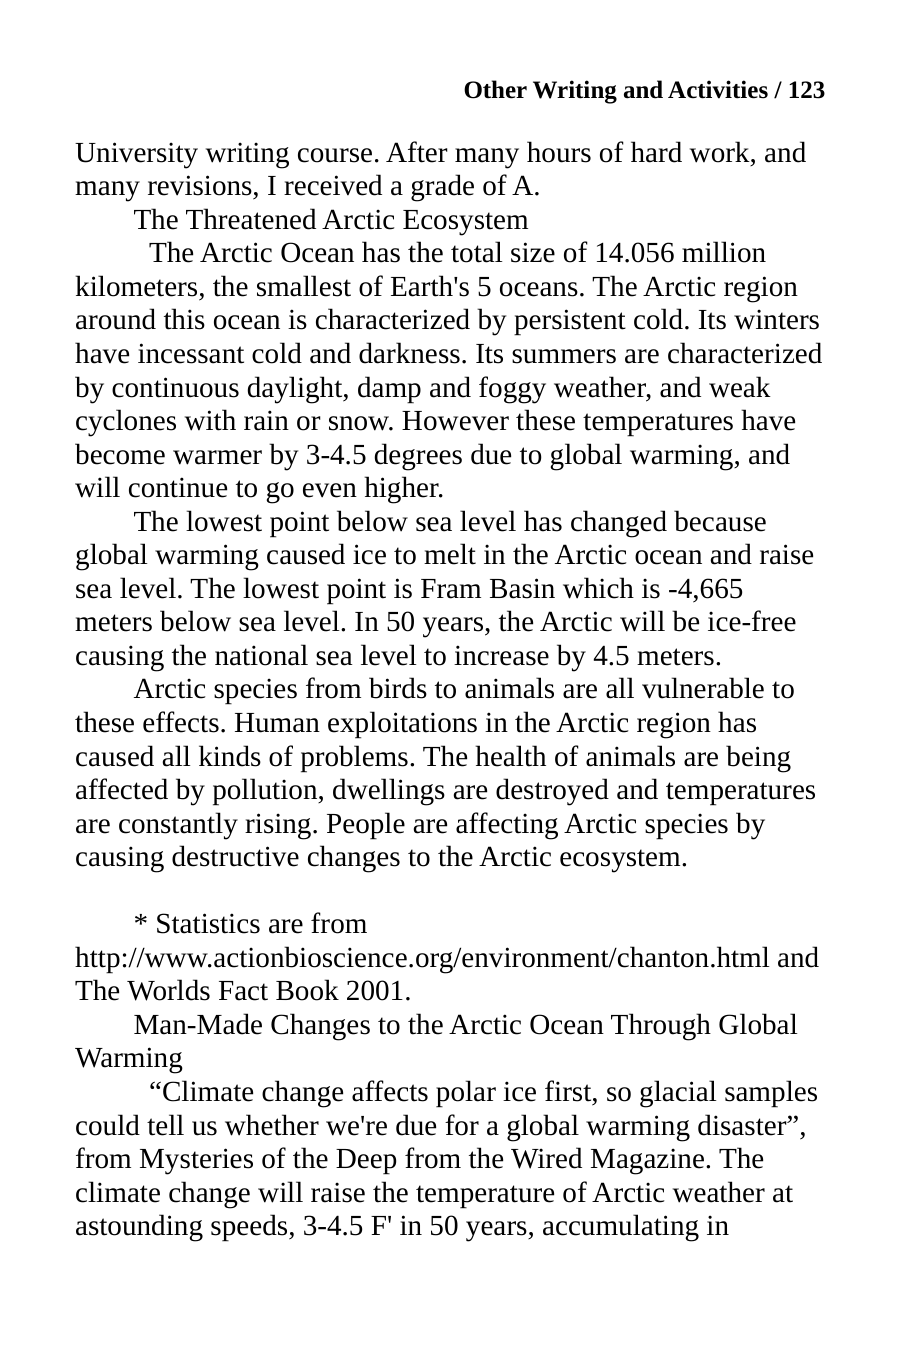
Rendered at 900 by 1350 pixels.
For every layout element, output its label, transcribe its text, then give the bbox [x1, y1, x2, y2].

text The Arctic Ocean has the total size of 14.056 million kilometers, the smallest of Earth's 5 oceans. The Arctic region around this ocean is characterized by persistent cold. Its winters have incessant cold and darkness. Its summers are characterized by continuous daylight, damp and foggy weather, and weak cyclones with rain or snow. However these temperatures have become warmer by 3-4.5 degrees due to global warming, and will continue to go even higher. [75, 236, 825, 504]
text * Statistics are from http://www.actionbioscience.org/environment/chanton.html and The Worlds Fact Book 2001. [75, 906, 825, 1007]
text The lowest point below sea level has changed because global warming caused ice to melt in the Arctic ocean and raise sea level. The lowest point is Fram Basin which is -4,665 meters below sea level. In 50 years, the Arctic will be ice-free causing the national sea level to increase by 4.5 meters. [75, 504, 825, 672]
text “Climate change affects polar ice first, so glacial samples could tell us whether we're due for a global warming disaster”, from Mysteries of the Deep from the Wired Magazine. The climate change will raise the temperature of Arctic weather at astounding speeds, 3-4.5 F' in 50 years, accumulating in [75, 1074, 825, 1242]
text University writing course. After many hours of hard work, and many revisions, I received a grade of A. [75, 135, 825, 202]
text Arctic species from birds to animals are all vulnerable to these effects. Human exploitations in the Arctic region has caused all kinds of problems. The health of animals are being affected by pollution, dwellings are destroyed and temperatures are constantly rising. People are affecting Arctic species by causing destructive changes to the Arctic ecosystem. [75, 672, 825, 873]
text Man-Made Changes to the Arctic Ocean Through Global Warming [75, 1007, 825, 1074]
text The Threatened Arctic Ecosystem [75, 202, 825, 236]
